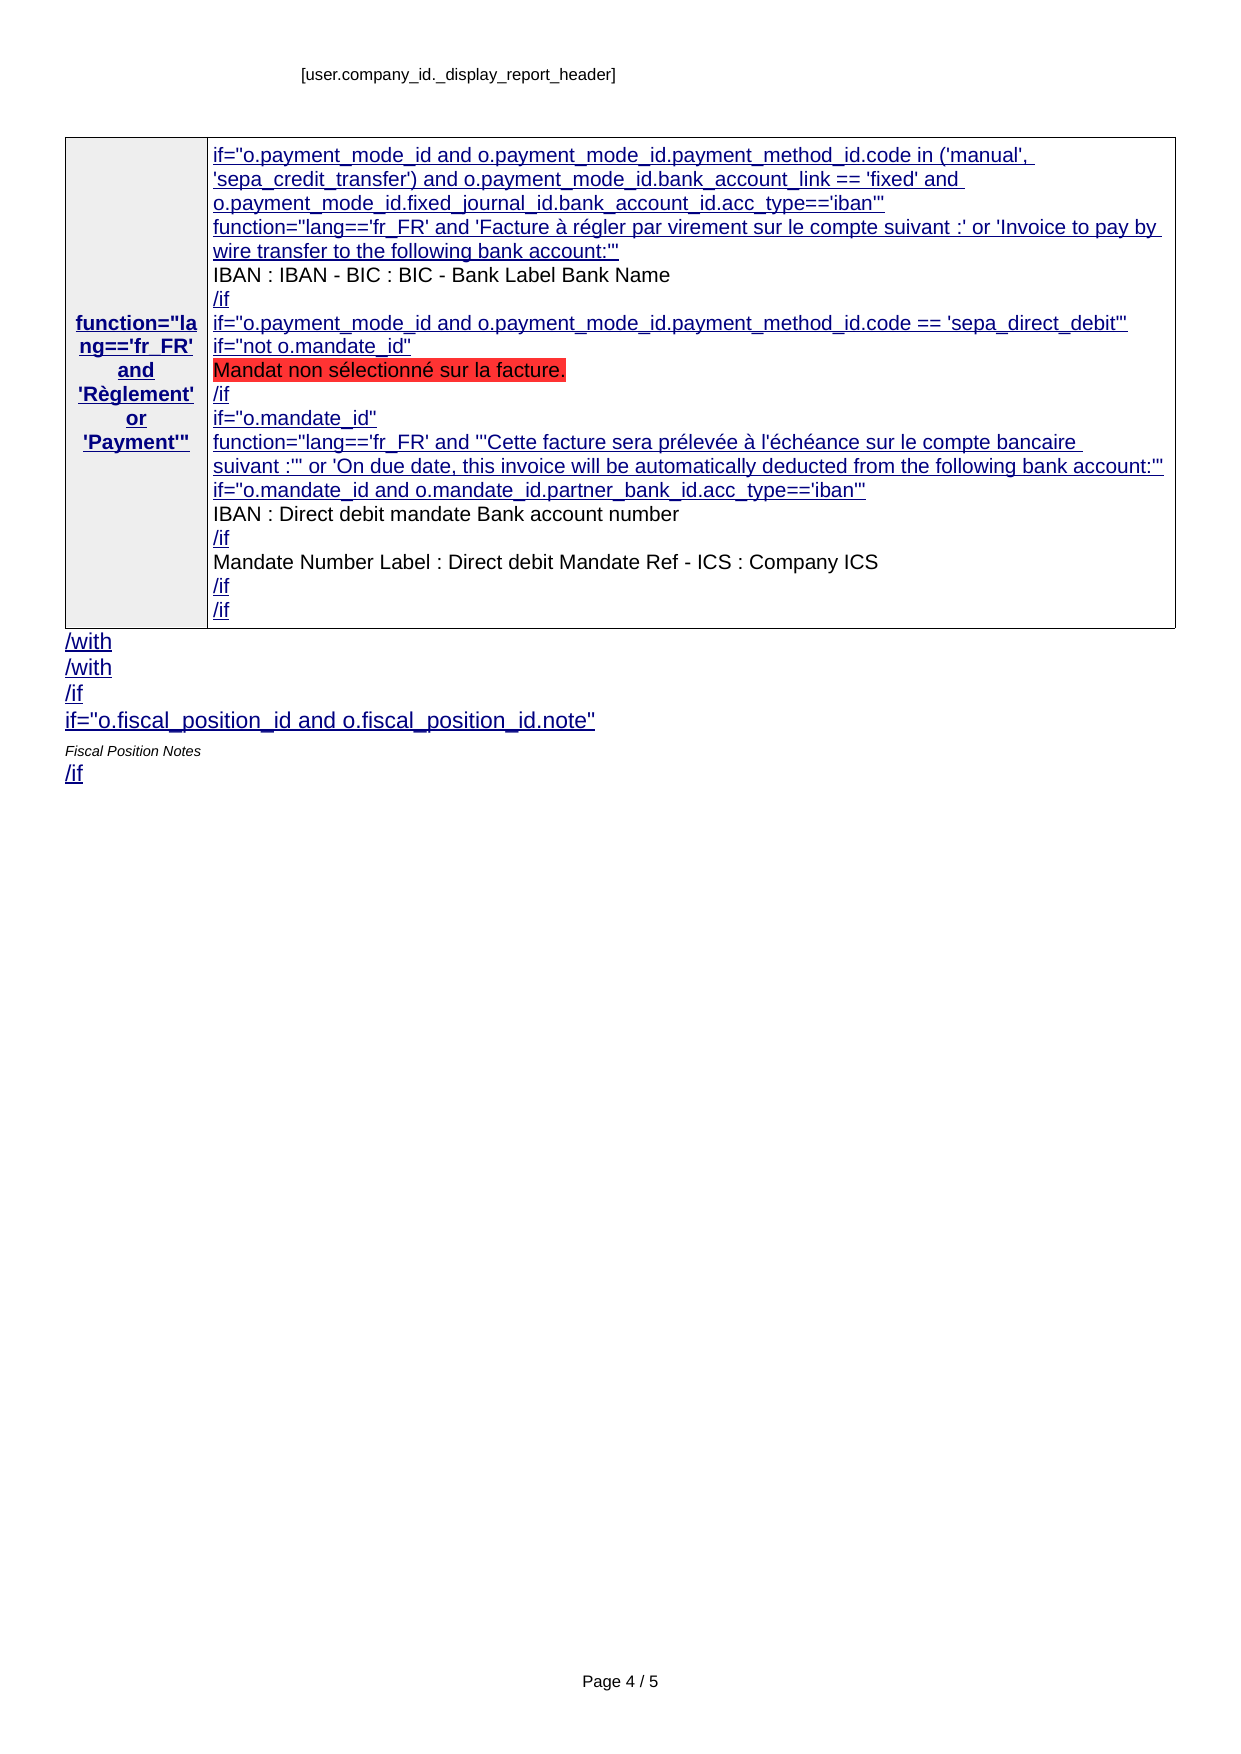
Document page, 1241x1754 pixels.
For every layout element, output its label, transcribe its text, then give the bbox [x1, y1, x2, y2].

table_header function="lang=='fr_FR' and 'Règlement' or 'Payment'" [66, 138, 207, 627]
text if="o.fiscal_position_id and o.fiscal_position_id.note" [65, 707, 1175, 733]
text /with [65, 654, 1175, 680]
text /with [65, 629, 1175, 654]
text /if [65, 759, 1175, 786]
table_header if="o.payment_mode_id and o.payment_mode_id.payment_method_id.code in ('manual', 'sepa_credit_transfer') and o.payment_mode_id.bank_account_link == 'fixed' and o.payment_mode_id.fixed_journal_id.bank_account_id.acc_type=='iban'" function="lang=='fr_FR' and 'Facture à régler par virement sur le compte suivant :' or 'Invoice to pay by wire transfer to the following bank account:'" IBAN : IBAN - BIC : BIC - Bank Label Bank Name /if if="o.payment_mode_id and o.payment_mode_id.payment_method_id.code == 'sepa_direct_debit'" if="not o.mandate_id" Mandat non sélectionné sur la facture. /if if="o.mandate_id" function="lang=='fr_FR' and '''Cette facture sera prélevée à l'échéance sur le compte bancaire suivant :''' or 'On due date, this invoice will be automatically deducted from the following bank account:'" if="o.mandate_id and o.mandate_id.partner_bank_id.acc_type=='iban'" IBAN : Direct debit mandate Bank account number /if Mandate Number Label : Direct debit Mandate Ref - ICS : Company ICS /if /if [208, 138, 1175, 627]
text /if [65, 680, 1175, 707]
text Fiscal Position Notes [65, 743, 1175, 759]
